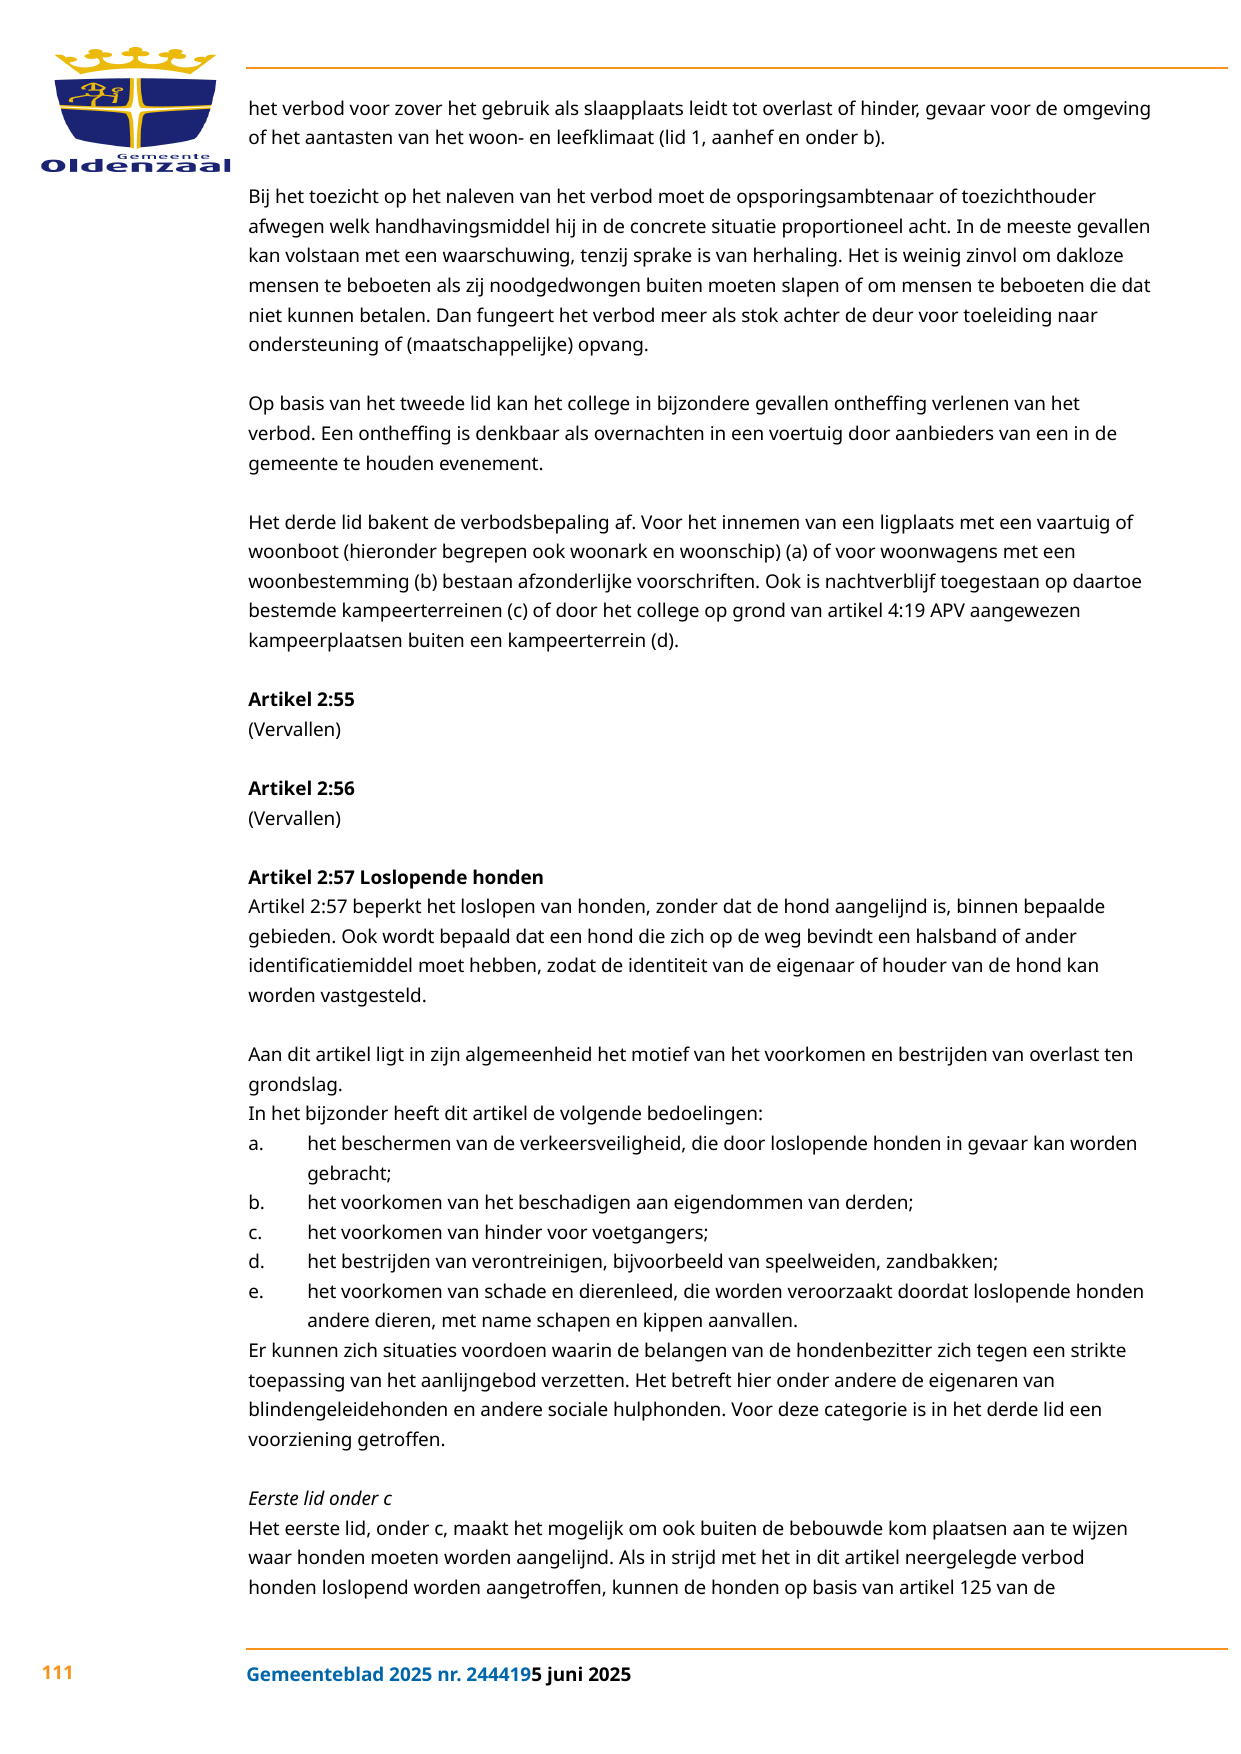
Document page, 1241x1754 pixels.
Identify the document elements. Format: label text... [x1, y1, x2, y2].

list het bestrijden van verontreinigen, bijvoorbeeld van speelweiden, zandbakken; [248, 1248, 1152, 1274]
text Aan dit artikel ligt in zijn algemeenheid het motief van het voorkomen en bestrijden van overlast ten grondslag. [248, 1041, 1152, 1097]
text Het derde lid bakent de verbodsbepaling af. Voor het innemen van een ligplaats met een vaartuig of woonboot (hieronder begrepen ook woonark en woonschip) (a) of voor woonwagens met een woonbestemming (b) bestaan afzonderlijke voorschriften. Ook is nachtverblijf toegestaan op daartoe bestemde kampeerterreinen (c) of door het college op grond van artikel 4:19 APV aangewezen kampeerplaatsen buiten een kampeerterrein (d). [248, 509, 1152, 653]
text Artikel 2:57 Loslopende honden [248, 864, 1152, 890]
text Artikel 2:55 [248, 686, 1152, 712]
text (Vervallen) [248, 805, 1152, 831]
list het voorkomen van hinder voor voetgangers; [248, 1219, 1152, 1245]
text Op basis van het tweede lid kan het college in bijzondere gevallen ontheffing verlenen van het verbod. Een ontheffing is denkbaar als overnachten in een voertuig door aanbieders van een in de gemeente te houden evenement. [248, 391, 1152, 476]
text Artikel 2:56 [248, 775, 1152, 801]
list het voorkomen van schade en dierenleed, die worden veroorzaakt doordat loslopende honden andere dieren, met name schapen en kippen aanvallen. [248, 1278, 1152, 1333]
picture [41, 47, 231, 172]
list het beschermen van de verkeersveiligheid, die door loslopende honden in gevaar kan worden gebracht; [248, 1130, 1152, 1186]
text Artikel 2:57 beperkt het loslopen van honden, zonder dat de hond aangelijnd is, binnen bepaalde gebieden. Ook wordt bepaald dat een hond die zich op de weg bevindt een halsband of ander identificatiemiddel moet hebben, zodat de identiteit van de eigenaar of houder van de hond kan worden vastgesteld. [248, 893, 1152, 1008]
text Er kunnen zich situaties voordoen waarin de belangen van de hondenbezitter zich tegen een strikte toepassing van het aanlijngebod verzetten. Het betreft hier onder andere de eigenaren van blindengeleidehonden en andere sociale hulphonden. Voor deze categorie is in het derde lid een voorziening getroffen. [248, 1337, 1152, 1452]
text Het eerste lid, onder c, maakt het mogelijk om ook buiten de bebouwde kom plaatsen aan te wijzen waar honden moeten worden aangelijnd. Als in strijd met het in dit artikel neergelegde verbod honden loslopend worden aangetroffen, kunnen de honden op basis van artikel 125 van de [248, 1515, 1152, 1600]
list het voorkomen van het beschadigen aan eigendommen van derden; [248, 1189, 1152, 1215]
text (Vervallen) [248, 716, 1152, 742]
text Eerste lid onder c [248, 1485, 1152, 1511]
text Bij het toezicht op het naleven van het verbod moet de opsporingsambtenaar of toezichthouder afwegen welk handhavingsmiddel hij in de concrete situatie proportioneel acht. In de meeste gevallen kan volstaan met een waarschuwing, tenzij sprake is van herhaling. Het is weinig zinvol om dakloze mensen te beboeten als zij noodgedwongen buiten moeten slapen of om mensen te beboeten die dat niet kunnen betalen. Dan fungeert het verbod meer als stok achter de deur voor toeleiding naar ondersteuning of (maatschappelijke) opvang. [248, 183, 1152, 357]
text het verbod voor zover het gebruik als slaapplaats leidt tot overlast of hinder, gevaar voor de omgeving of het aantasten van het woon- en leefklimaat (lid 1, aanhef en onder b). [248, 95, 1152, 150]
text In het bijzonder heeft dit artikel de volgende bedoelingen: [248, 1101, 1152, 1126]
